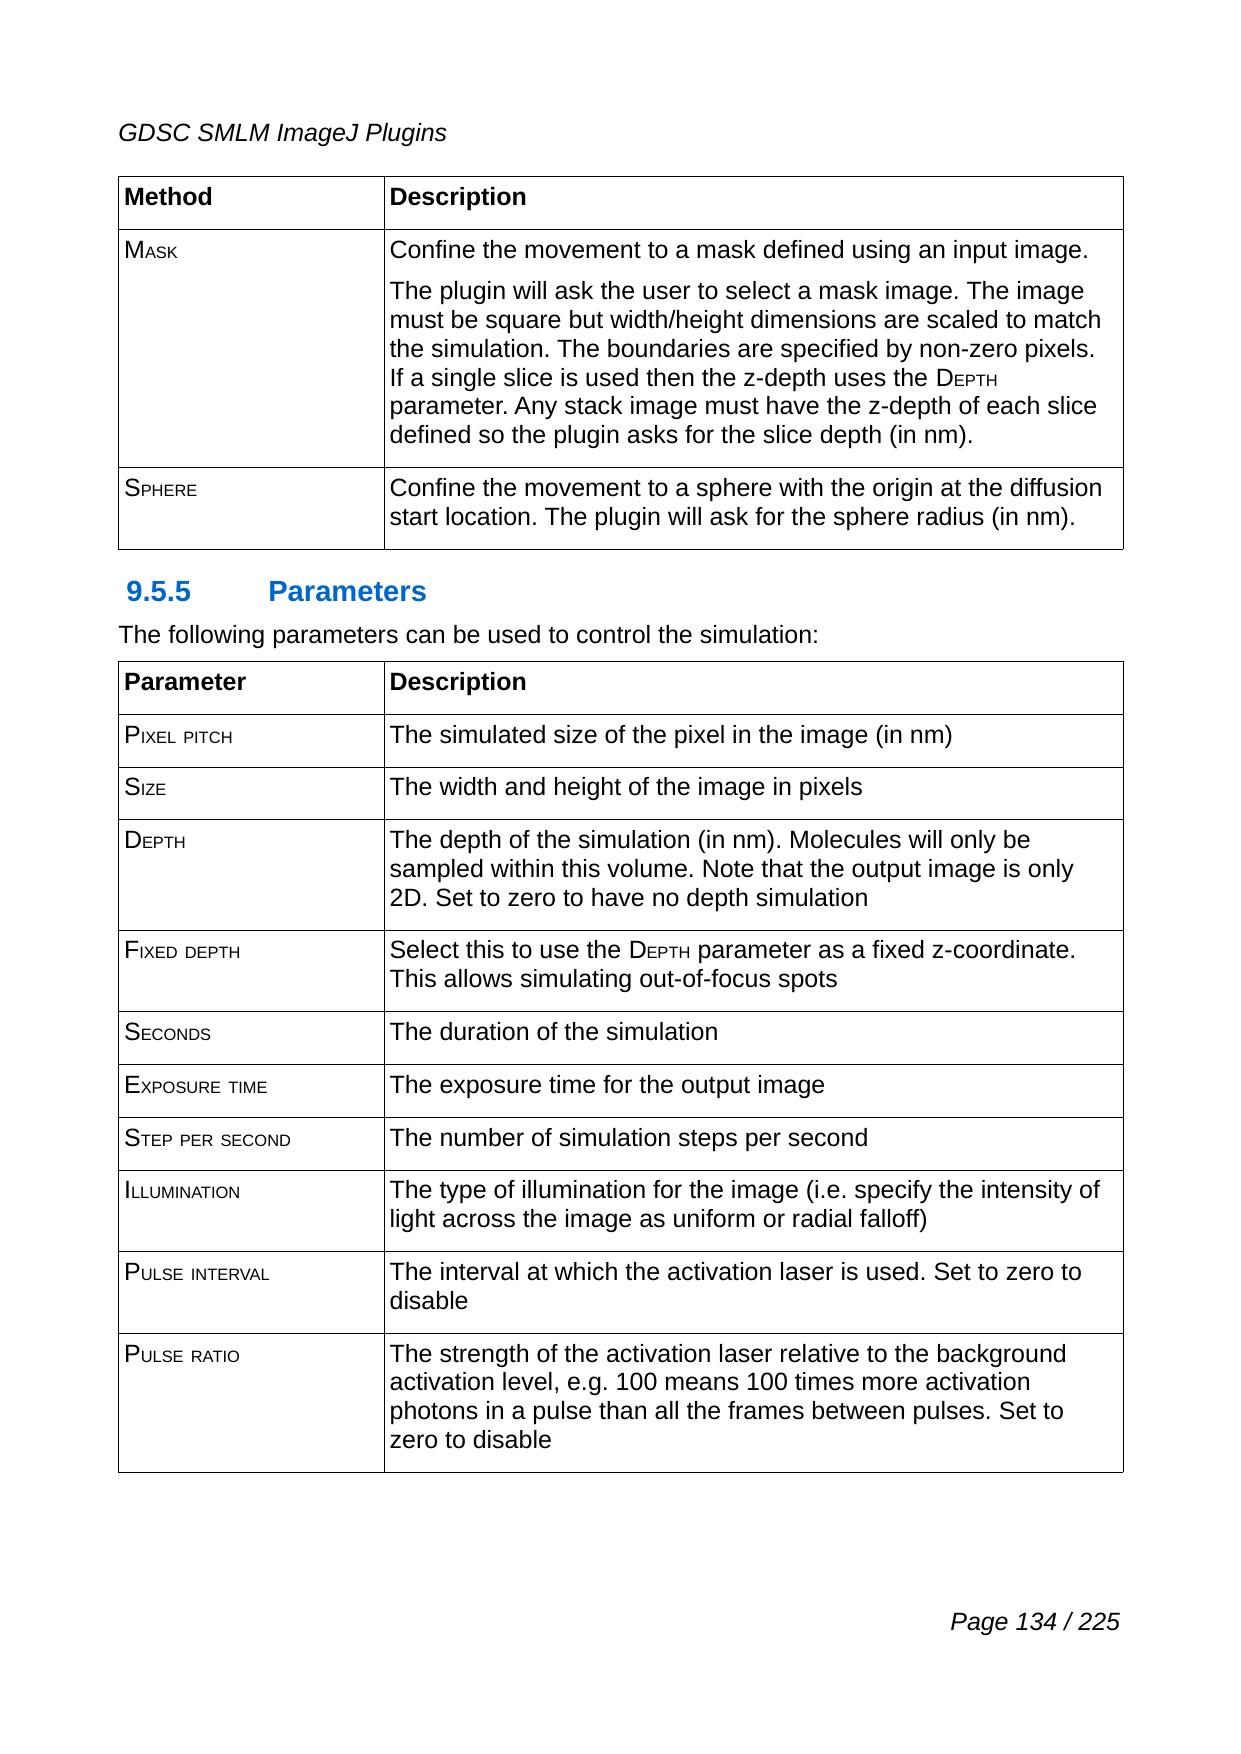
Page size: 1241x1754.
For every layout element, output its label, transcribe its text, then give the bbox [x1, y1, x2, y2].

table_cell Pixel pitch [119, 715, 384, 767]
table_cell The type of illumination for the image (i.e. specify the intensity of light across the image as uniform or radial falloff) [385, 1171, 1123, 1251]
table_cell Pulse ratio [119, 1334, 384, 1472]
table_cell Fixed depth [119, 931, 384, 1011]
table_header Description [385, 177, 1123, 229]
table_cell The duration of the simulation [385, 1012, 1123, 1064]
table_cell Sphere [119, 468, 384, 548]
table_cell The simulated size of the pixel in the image (in nm) [385, 715, 1123, 767]
table_cell The interval at which the activation laser is used. Set to zero to disable [385, 1252, 1123, 1333]
table_cell The exposure time for the output image [385, 1065, 1123, 1117]
table_cell Illumination [119, 1171, 384, 1251]
table_header Parameter [119, 662, 384, 714]
table_cell Step per second [119, 1118, 384, 1170]
table_cell The number of simulation steps per second [385, 1118, 1123, 1170]
table_cell Select this to use the Depth parameter as a fixed z-coordinate. This allows simulating out-of-focus spots [385, 931, 1123, 1011]
table_header Method [119, 177, 384, 229]
table_cell Size [119, 768, 384, 819]
table_cell Depth [119, 820, 384, 930]
table_cell Pulse interval [119, 1252, 384, 1333]
table_cell The strength of the activation laser relative to the background activation level, e.g. 100 means 100 times more activation photons in a pulse than all the frames between pulses. Set to zero to disable [385, 1334, 1123, 1472]
table_cell Exposure time [119, 1065, 384, 1117]
table_cell Confine the movement to a sphere with the origin at the diffusion start location. The plugin will ask for the sphere radius (in nm). [385, 468, 1123, 548]
subtitle Parameters [118, 574, 1122, 607]
table_cell Seconds [119, 1012, 384, 1064]
table_cell Confine the movement to a mask defined using an input image. The plugin will ask the user to select a mask image. The image must be square but width/height dimensions are scaled to match the simulation. The boundaries are specified by non-zero pixels. If a single slice is used then the z-depth uses the Depth parameter. Any stack image must have the z-depth of each slice defined so the plugin asks for the slice depth (in nm). [385, 230, 1123, 467]
table_cell Mask [119, 230, 384, 467]
table_header Description [385, 662, 1123, 714]
text The following parameters can be used to control the simulation: [118, 620, 1122, 648]
table_cell The depth of the simulation (in nm). Molecules will only be sampled within this volume. Note that the output image is only 2D. Set to zero to have no depth simulation [385, 820, 1123, 930]
table_cell The width and height of the image in pixels [385, 768, 1123, 819]
